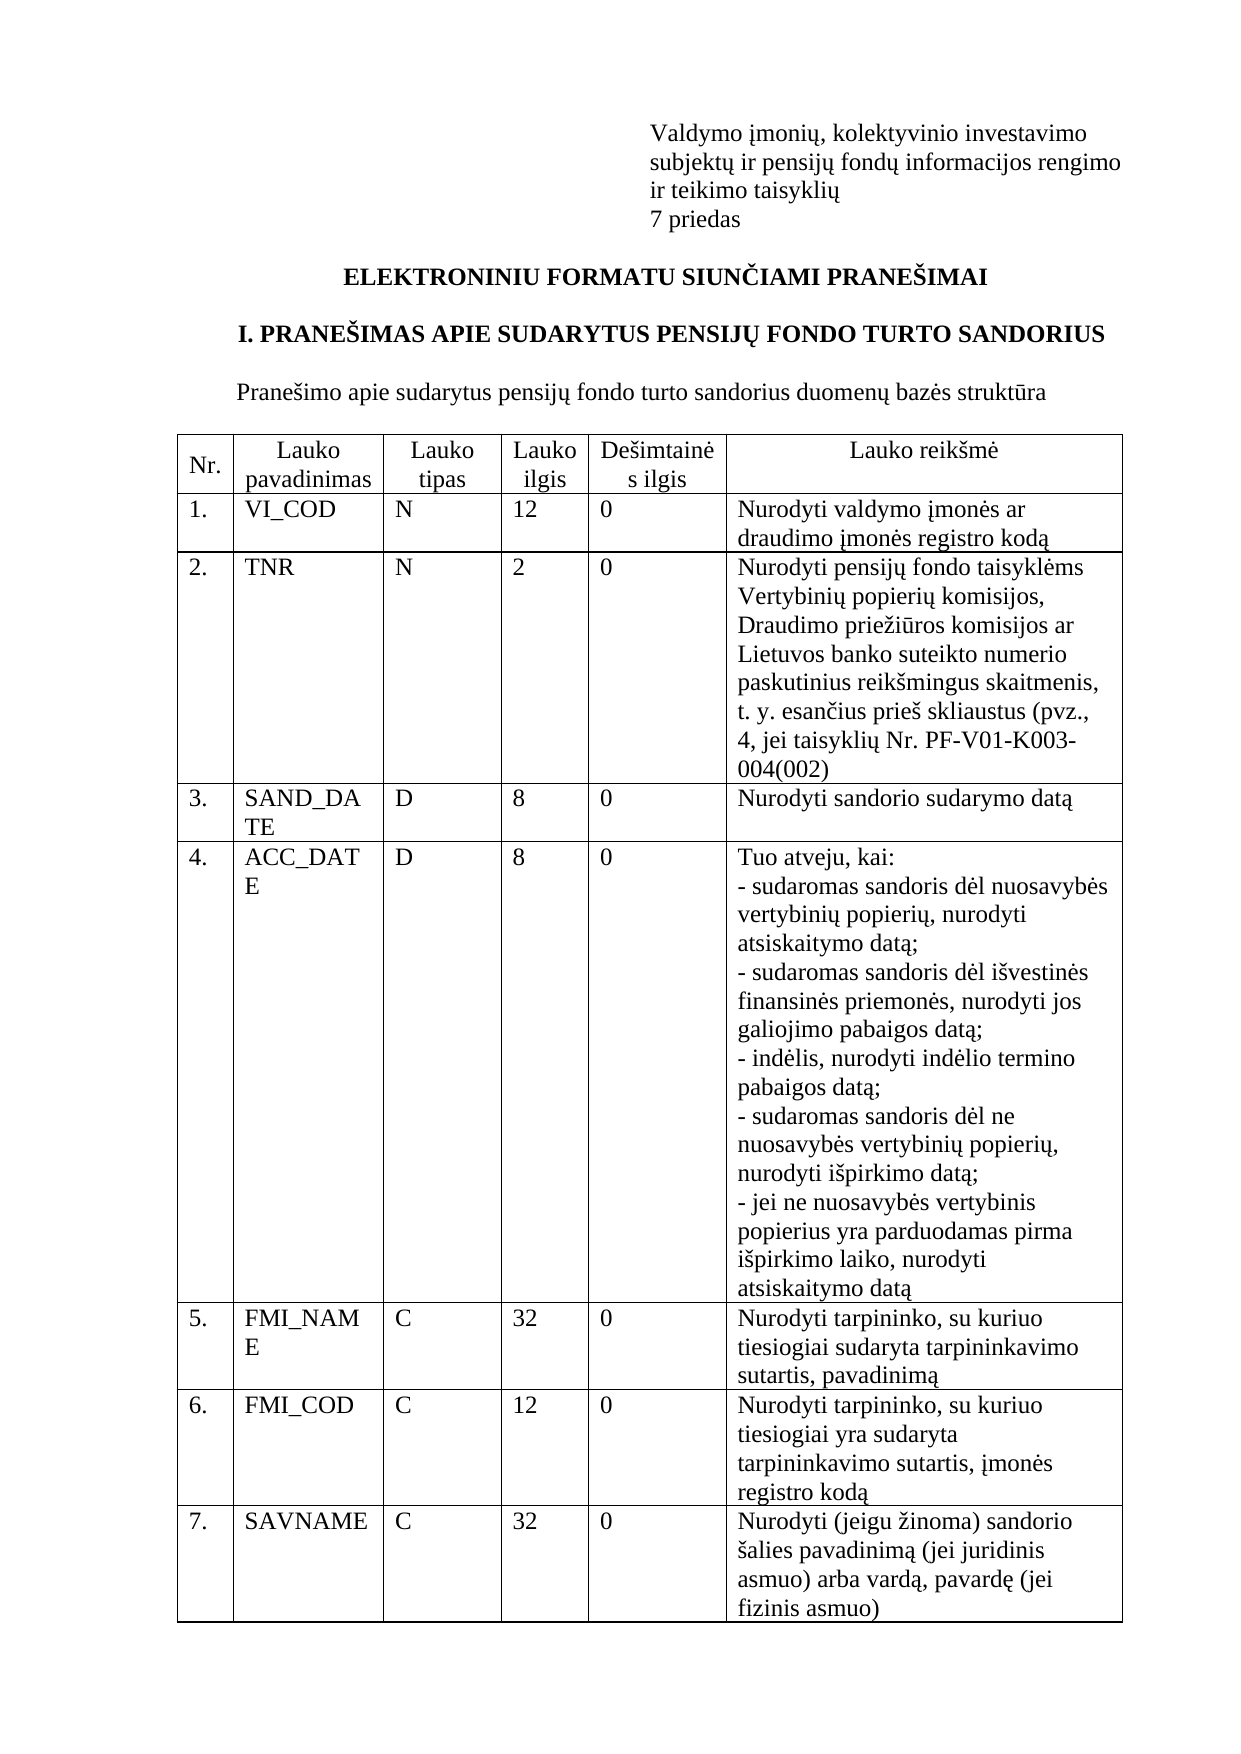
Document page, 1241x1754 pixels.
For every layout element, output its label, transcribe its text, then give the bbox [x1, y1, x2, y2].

table_cell 2 [502, 553, 588, 782]
table_cell 4. [178, 842, 233, 1302]
table_cell D [384, 784, 501, 841]
table_cell 32 [502, 1506, 588, 1621]
table_cell 8 [502, 842, 588, 1302]
table_cell 6. [178, 1390, 233, 1505]
table_header Lauko tipas [384, 435, 501, 493]
text I. PRANEŠIMAS apie SUDARYTUS pensijų fondo turtO sandorius [177, 319, 1166, 348]
table_cell 32 [502, 1303, 588, 1389]
table_cell 0 [589, 1303, 726, 1389]
table_cell 1. [178, 494, 233, 551]
table_cell SAND_DATE [234, 784, 383, 841]
table_cell VI_COD [234, 494, 383, 551]
table_cell 3. [178, 784, 233, 841]
table_cell C [384, 1390, 501, 1505]
table_cell Tuo atveju, kai: - sudaromas sandoris dėl nuosavybės vertybinių popierių, nurodyti atsiskaitymo datą; - sudaromas sandoris dėl išvestinės finansinės priemonės, nurodyti jos galiojimo pabaigos datą; - indėlis, nurodyti indėlio termino pabaigos datą; - sudaromas sandoris dėl ne nuosavybės vertybinių popierių, nurodyti išpirkimo datą; - jei ne nuosavybės vertybinis popierius yra parduodamas pirma išpirkimo laiko, nurodyti atsiskaitymo datą [727, 842, 1122, 1302]
table_cell Nurodyti pensijų fondo taisyklėms Vertybinių popierių komisijos, Draudimo priežiūros komisijos ar Lietuvos banko suteikto numerio paskutinius reikšmingus skaitmenis, t. y. esančius prieš skliaustus (pvz., 4, jei taisyklių Nr. PF-V01-K003-004(002) [727, 553, 1122, 782]
table_cell SAVNAME [234, 1506, 383, 1621]
table_cell 0 [589, 553, 726, 782]
table_cell N [384, 553, 501, 782]
table_cell 12 [502, 494, 588, 551]
table_cell 2. [178, 553, 233, 782]
table_cell 0 [589, 1506, 726, 1621]
table_cell TNR [234, 553, 383, 782]
table_cell 8 [502, 784, 588, 841]
table_cell FMI_COD [234, 1390, 383, 1505]
table_cell Nurodyti tarpininko, su kuriuo tiesiogiai sudaryta tarpininkavimo sutartis, pavadinimą [727, 1303, 1122, 1389]
table_cell ACC_DATE [234, 842, 383, 1302]
table_cell 0 [589, 494, 726, 551]
text subjektų ir pensijų fondų informacijos rengimo [649, 147, 1166, 176]
table_cell 0 [589, 842, 726, 1302]
table_cell Nurodyti valdymo įmonės ar draudimo įmonės registro kodą [727, 494, 1122, 551]
table_cell FMI_NAME [234, 1303, 383, 1389]
table_cell D [384, 842, 501, 1302]
text Pranešimo apie sudarytus pensijų fondo turto sandorius duomenų bazės struktūra [177, 377, 1166, 406]
table_cell 12 [502, 1390, 588, 1505]
table_header Lauko reikšmė [727, 435, 1122, 493]
text ir teikimo taisyklių [649, 176, 1166, 204]
table_cell 0 [589, 1390, 726, 1505]
table_cell 5. [178, 1303, 233, 1389]
table_header Lauko pavadinimas [234, 435, 383, 493]
table_cell 7. [178, 1506, 233, 1621]
table_cell C [384, 1303, 501, 1389]
text Valdymo įmonių, kolektyvinio investavimo [649, 118, 1166, 147]
table_header Lauko ilgis [502, 435, 588, 493]
table_header Nr. [178, 435, 233, 493]
table_cell C [384, 1506, 501, 1621]
table_cell Nurodyti tarpininko, su kuriuo tiesiogiai yra sudaryta tarpininkavimo sutartis, įmonės registro kodą [727, 1390, 1122, 1505]
text 7 priedas [649, 204, 1166, 233]
table_cell 0 [589, 784, 726, 841]
text elektroninIU formaTU siunčiami Pranešimai [177, 262, 1166, 291]
table_header Dešimtainės ilgis [589, 435, 726, 493]
table_cell N [384, 494, 501, 551]
table_cell Nurodyti (jeigu žinoma) sandorio šalies pavadinimą (jei juridinis asmuo) arba vardą, pavardę (jei fizinis asmuo) [727, 1506, 1122, 1621]
table_cell Nurodyti sandorio sudarymo datą [727, 784, 1122, 841]
